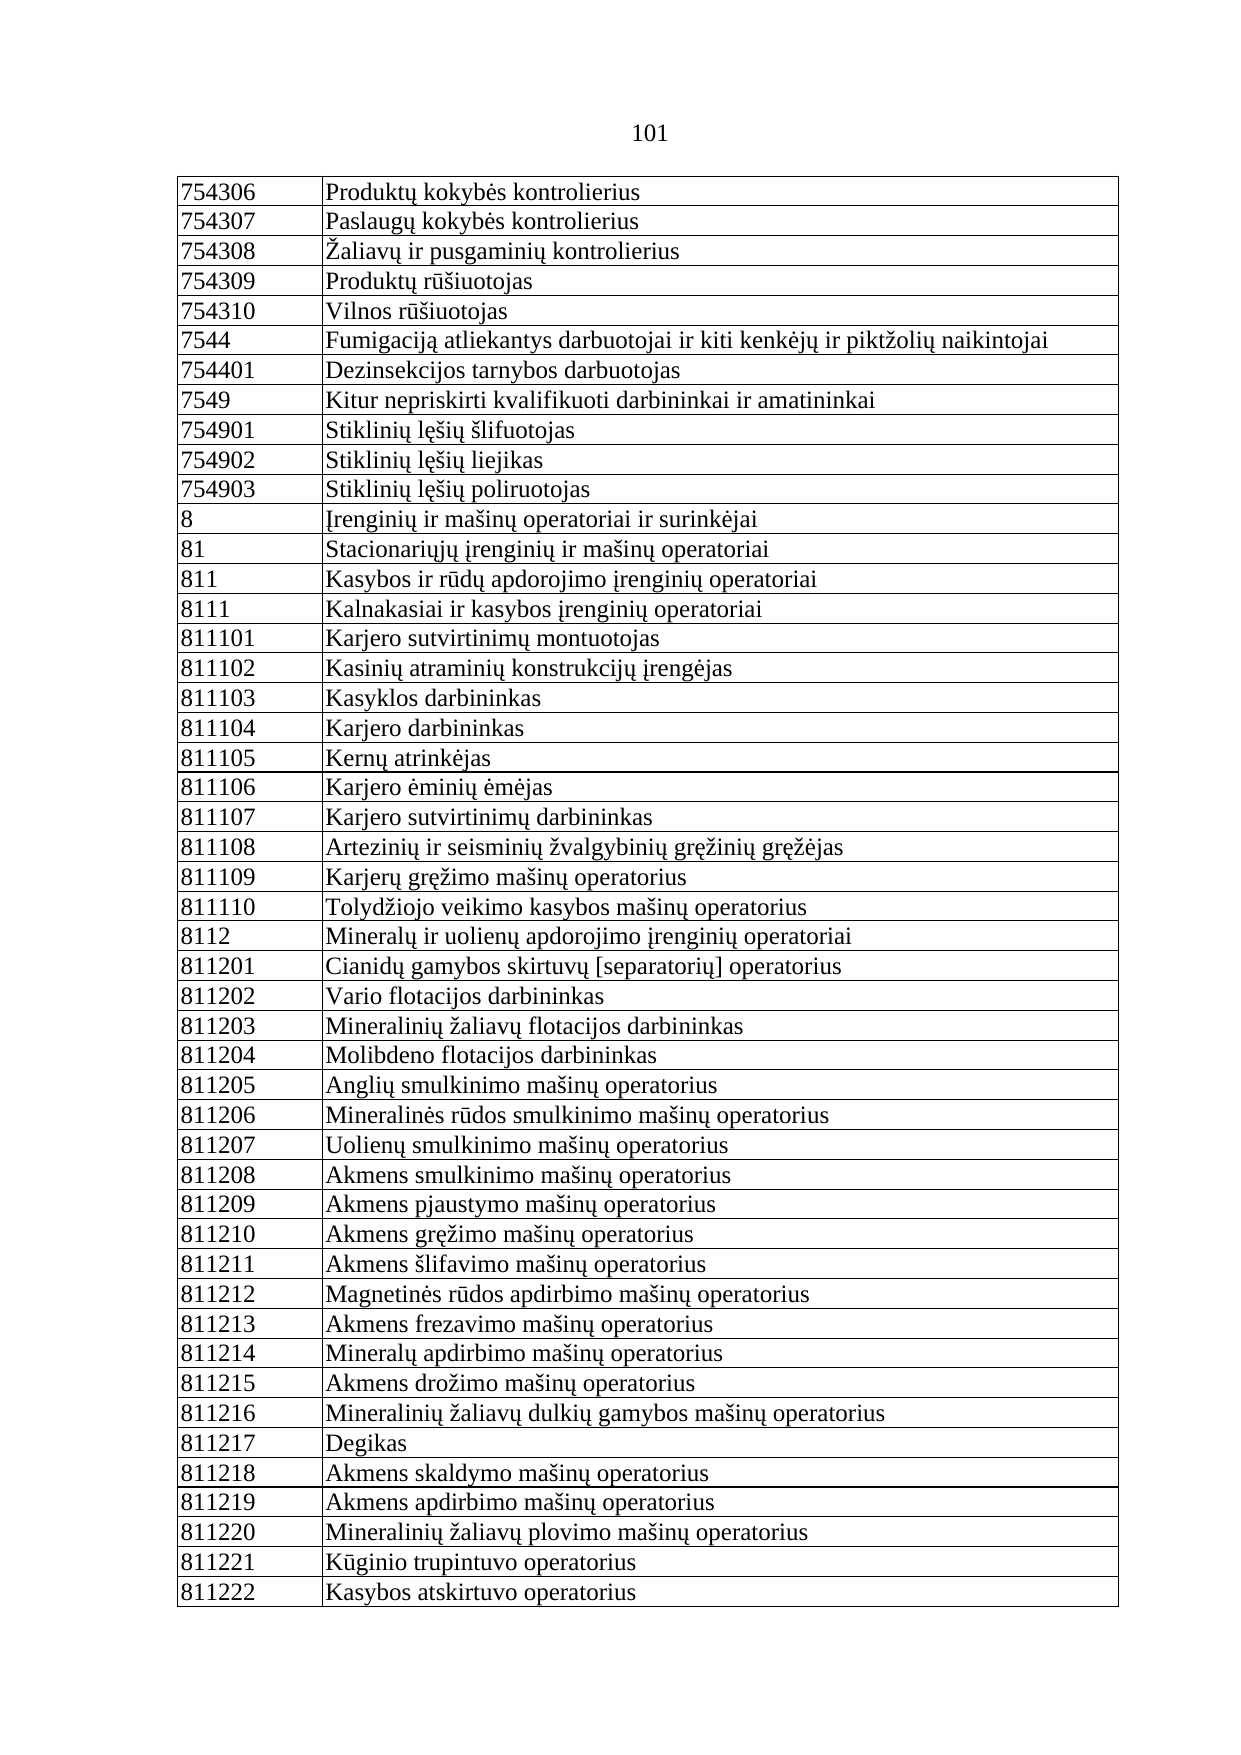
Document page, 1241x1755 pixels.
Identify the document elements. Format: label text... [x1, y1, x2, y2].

table_cell 754902 [178, 445, 322, 473]
table_cell 811101 [178, 624, 322, 652]
table_cell 754401 [178, 355, 322, 384]
table_cell 811212 [178, 1279, 322, 1308]
table_cell Produktų kokybės kontrolierius [323, 177, 1118, 205]
table_cell 811202 [178, 981, 322, 1010]
table_cell 811104 [178, 713, 322, 742]
table_cell Karjero sutvirtinimų darbininkas [323, 802, 1118, 831]
table_cell Kasinių atraminių konstrukcijų įrengėjas [323, 653, 1118, 682]
table_cell Akmens skaldymo mašinų operatorius [323, 1458, 1118, 1486]
table_cell Akmens gręžimo mašinų operatorius [323, 1219, 1118, 1248]
table_cell Kitur nepriskirti kvalifikuoti darbininkai ir amatininkai [323, 385, 1118, 414]
table_cell 811218 [178, 1458, 322, 1486]
table_cell 754308 [178, 236, 322, 265]
table_cell 8 [178, 504, 322, 533]
table_cell 811110 [178, 892, 322, 920]
table_cell Degikas [323, 1428, 1118, 1457]
table_cell Akmens smulkinimo mašinų operatorius [323, 1160, 1118, 1188]
table_cell Dezinsekcijos tarnybos darbuotojas [323, 355, 1118, 384]
table_cell 811208 [178, 1160, 322, 1188]
table_cell 7544 [178, 326, 322, 354]
table_cell Akmens apdirbimo mašinų operatorius [323, 1488, 1118, 1516]
table_cell Kūginio trupintuvo operatorius [323, 1547, 1118, 1576]
table_cell Produktų rūšiuotojas [323, 266, 1118, 295]
table_cell 811206 [178, 1100, 322, 1129]
table_cell Stiklinių lęšių poliruotojas [323, 475, 1118, 503]
table_cell 811207 [178, 1130, 322, 1159]
table_cell 811217 [178, 1428, 322, 1457]
table_cell Kalnakasiai ir kasybos įrenginių operatoriai [323, 594, 1118, 622]
table_cell 811215 [178, 1368, 322, 1397]
table_cell Mineralų apdirbimo mašinų operatorius [323, 1339, 1118, 1367]
table_cell 811 [178, 564, 322, 593]
table_cell 754310 [178, 296, 322, 324]
table_cell 81 [178, 534, 322, 563]
table_cell 811203 [178, 1011, 322, 1039]
table_cell 7549 [178, 385, 322, 414]
table_cell 811220 [178, 1517, 322, 1546]
table_cell 811214 [178, 1339, 322, 1367]
table_cell 811109 [178, 862, 322, 891]
table_cell 811107 [178, 802, 322, 831]
table_cell Fumigaciją atliekantys darbuotojai ir kiti kenkėjų ir piktžolių naikintojai [323, 326, 1118, 354]
table_cell 811205 [178, 1070, 322, 1099]
table_cell Kasyklos darbininkas [323, 683, 1118, 712]
table_cell 811102 [178, 653, 322, 682]
table_cell Tolydžiojo veikimo kasybos mašinų operatorius [323, 892, 1118, 920]
table_cell Žaliavų ir pusgaminių kontrolierius [323, 236, 1118, 265]
table_cell Paslaugų kokybės kontrolierius [323, 206, 1118, 235]
table_cell Karjero ėminių ėmėjas [323, 773, 1118, 801]
table_cell 8112 [178, 921, 322, 950]
table_cell Akmens frezavimo mašinų operatorius [323, 1309, 1118, 1337]
table_cell Artezinių ir seisminių žvalgybinių gręžinių gręžėjas [323, 832, 1118, 861]
table_cell 811219 [178, 1488, 322, 1516]
table_cell 811204 [178, 1041, 322, 1069]
table_cell Stiklinių lęšių šlifuotojas [323, 415, 1118, 444]
table_cell 811216 [178, 1398, 322, 1427]
table_cell 811221 [178, 1547, 322, 1576]
table_cell 811213 [178, 1309, 322, 1337]
table_cell 8111 [178, 594, 322, 622]
table_cell 754306 [178, 177, 322, 205]
table_cell Cianidų gamybos skirtuvų [separatorių] operatorius [323, 951, 1118, 980]
table_cell Vilnos rūšiuotojas [323, 296, 1118, 324]
table_cell Molibdeno flotacijos darbininkas [323, 1041, 1118, 1069]
table_cell 754309 [178, 266, 322, 295]
table_cell Kasybos atskirtuvo operatorius [323, 1577, 1118, 1606]
table_cell 811105 [178, 743, 322, 771]
table_cell Mineralinių žaliavų flotacijos darbininkas [323, 1011, 1118, 1039]
table_cell Karjero sutvirtinimų montuotojas [323, 624, 1118, 652]
table_cell Kernų atrinkėjas [323, 743, 1118, 771]
table_cell Stiklinių lęšių liejikas [323, 445, 1118, 473]
table_cell 811108 [178, 832, 322, 861]
table_cell 811201 [178, 951, 322, 980]
table_cell 811222 [178, 1577, 322, 1606]
table_cell Akmens šlifavimo mašinų operatorius [323, 1249, 1118, 1278]
table_cell 754903 [178, 475, 322, 503]
table_cell Mineralinės rūdos smulkinimo mašinų operatorius [323, 1100, 1118, 1129]
table_cell Įrenginių ir mašinų operatoriai ir surinkėjai [323, 504, 1118, 533]
table_cell Akmens pjaustymo mašinų operatorius [323, 1190, 1118, 1218]
table_cell Akmens drožimo mašinų operatorius [323, 1368, 1118, 1397]
table_cell 811210 [178, 1219, 322, 1248]
table_cell Karjero darbininkas [323, 713, 1118, 742]
table_cell Vario flotacijos darbininkas [323, 981, 1118, 1010]
table_cell Mineralų ir uolienų apdorojimo įrenginių operatoriai [323, 921, 1118, 950]
table_cell Mineralinių žaliavų dulkių gamybos mašinų operatorius [323, 1398, 1118, 1427]
table_cell Mineralinių žaliavų plovimo mašinų operatorius [323, 1517, 1118, 1546]
table_cell Stacionariųjų įrenginių ir mašinų operatoriai [323, 534, 1118, 563]
table_cell 754901 [178, 415, 322, 444]
table_cell 811103 [178, 683, 322, 712]
table_cell Magnetinės rūdos apdirbimo mašinų operatorius [323, 1279, 1118, 1308]
table_cell Anglių smulkinimo mašinų operatorius [323, 1070, 1118, 1099]
table_cell Uolienų smulkinimo mašinų operatorius [323, 1130, 1118, 1159]
table_cell 811106 [178, 773, 322, 801]
table_cell Karjerų gręžimo mašinų operatorius [323, 862, 1118, 891]
table_cell 811209 [178, 1190, 322, 1218]
table_cell 811211 [178, 1249, 322, 1278]
table_cell Kasybos ir rūdų apdorojimo įrenginių operatoriai [323, 564, 1118, 593]
table_cell 754307 [178, 206, 322, 235]
